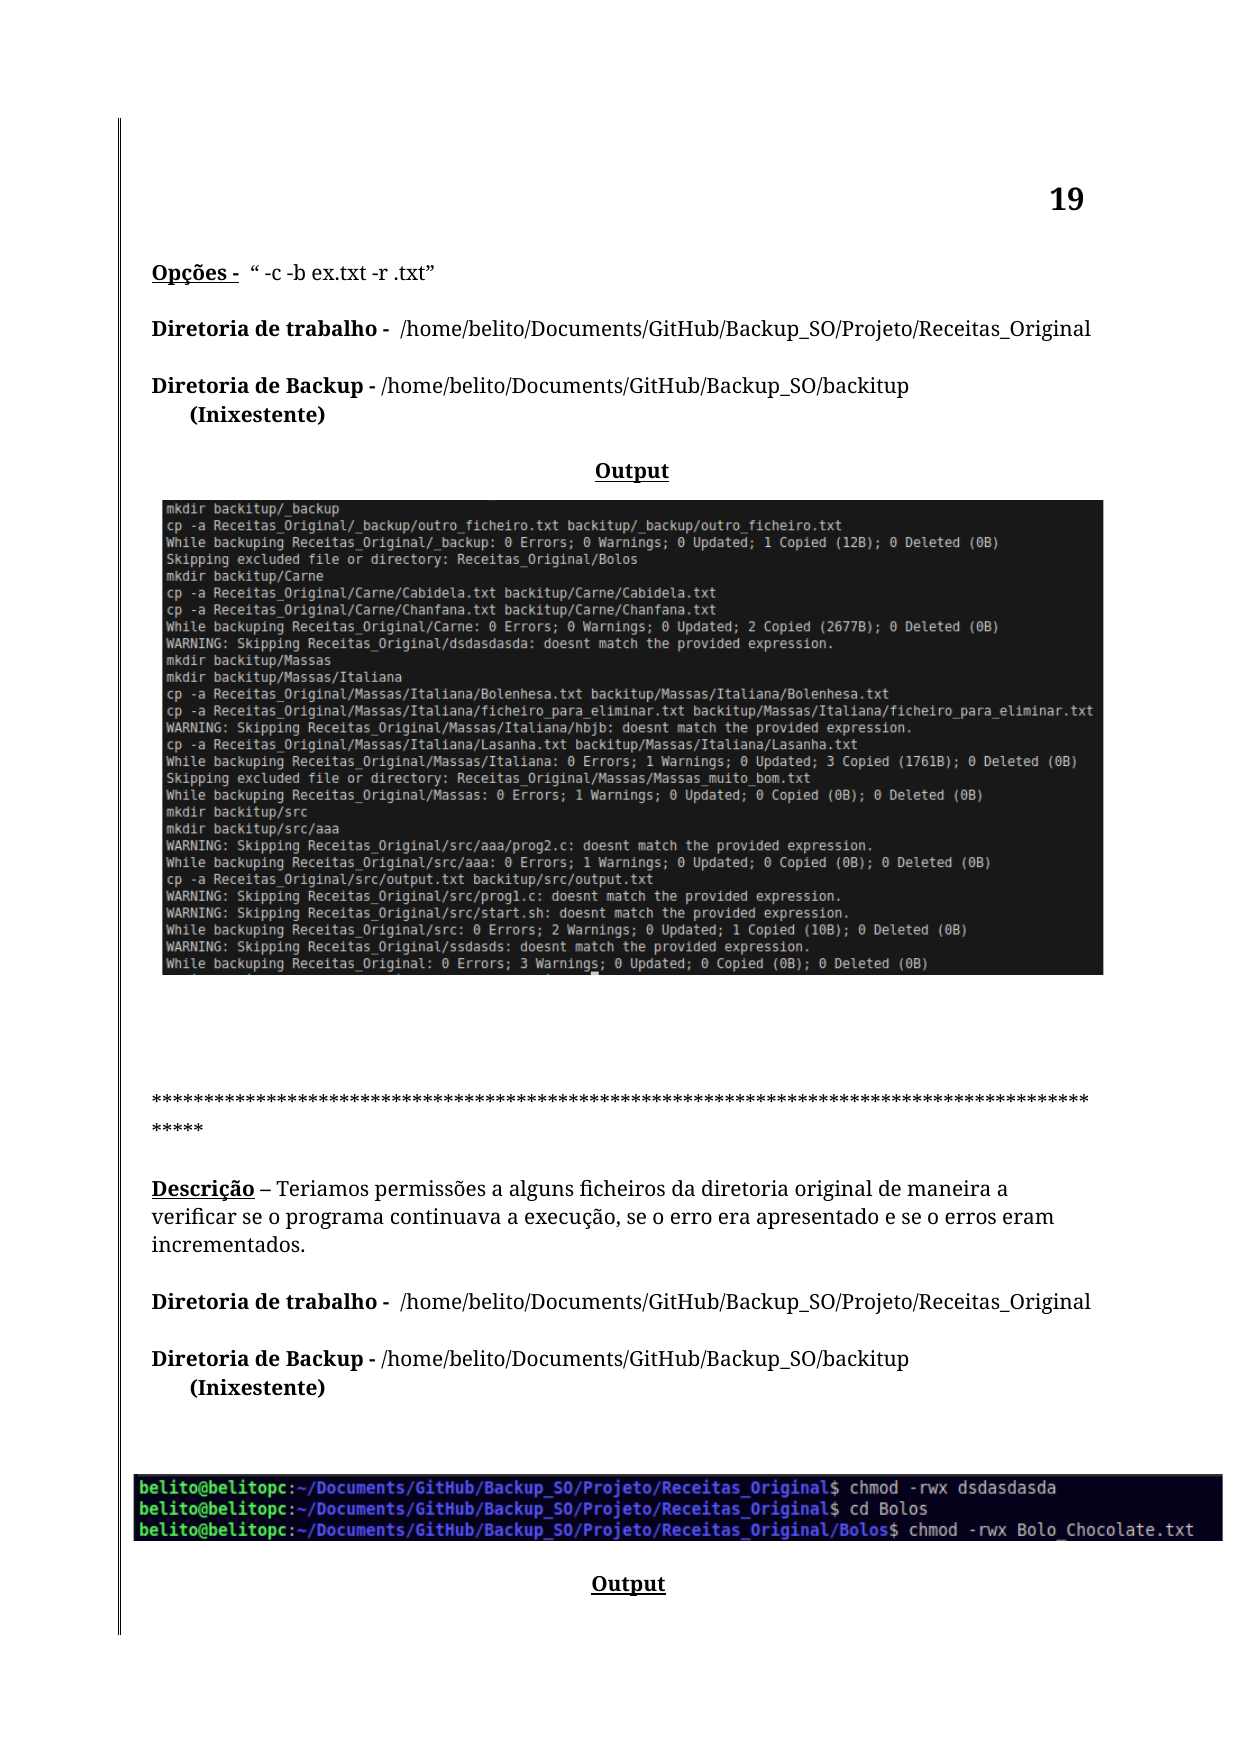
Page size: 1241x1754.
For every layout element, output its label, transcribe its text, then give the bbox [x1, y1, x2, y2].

picture [162, 500, 1104, 975]
text Diretoria de Backup - /home/belito/Documents/GitHub/Backup_SO/backitup [151, 371, 1092, 400]
text Diretoria de Backup - /home/belito/Documents/GitHub/Backup_SO/backitup [151, 1344, 1092, 1373]
text Output [151, 457, 1092, 485]
text (Inixestente) [151, 400, 1092, 428]
picture [133, 1474, 1223, 1541]
text Diretoria de trabalho - /home/belito/Documents/GitHub/Backup_SO/Projeto/Receitas_Original [151, 1287, 1092, 1316]
text Descrição – Teriamos permissões a alguns ficheiros da diretoria original de maneira a verificar se o programa continuava a execução, se o erro era apresentado e se o erros eram incrementados. [151, 1174, 1092, 1259]
text (Inixestente) [151, 1373, 1092, 1401]
text Output [151, 1569, 1092, 1598]
text Opções - “ -c -b ex.txt -r .txt” [151, 258, 1092, 286]
text Diretoria de trabalho - /home/belito/Documents/GitHub/Backup_SO/Projeto/Receitas_Original [151, 314, 1092, 343]
text *********************************************************************************************** [151, 1088, 1092, 1145]
